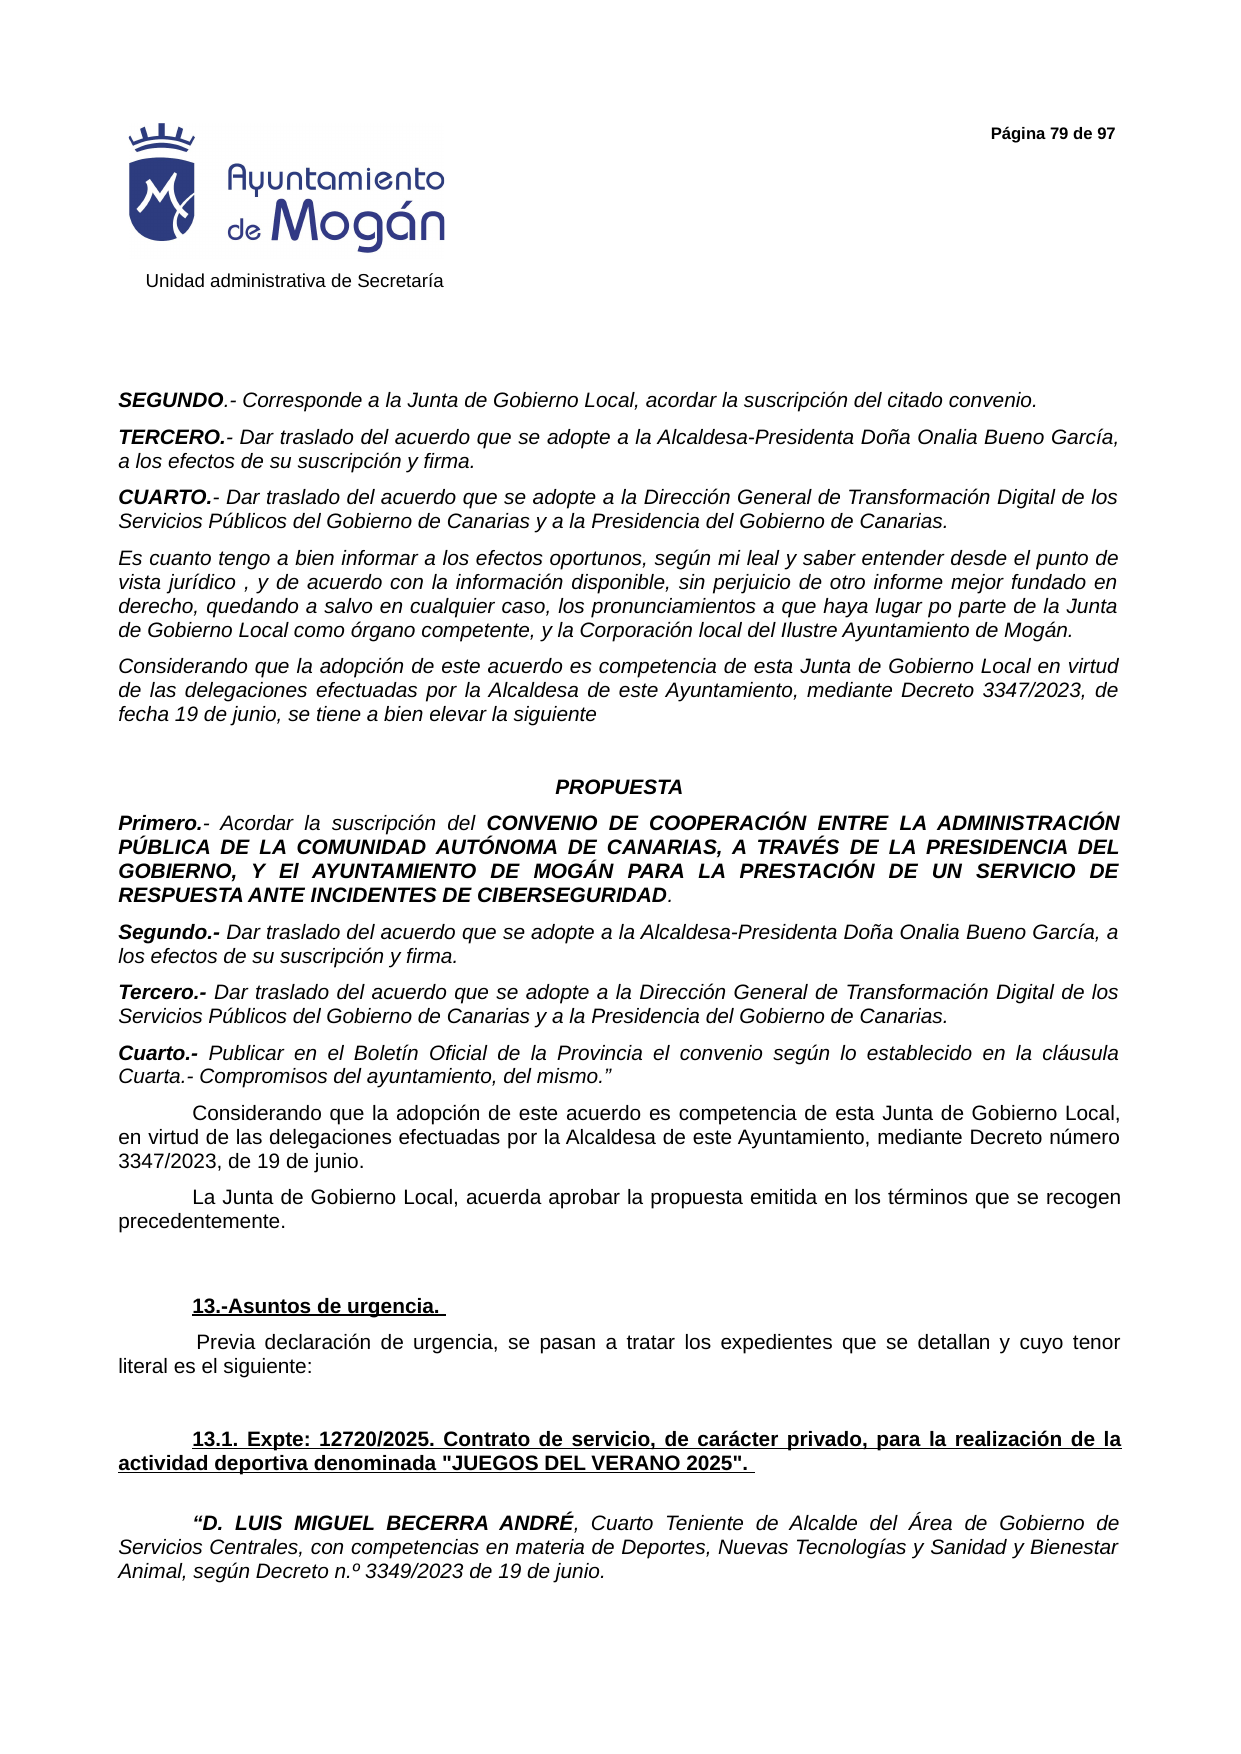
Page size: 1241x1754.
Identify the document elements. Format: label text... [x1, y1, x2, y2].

text 13.1. Expte: 12720/2025. Contrato de servicio, de carácter privado, para la realización de la actividad deportiva denominada "JUEGOS DEL VERANO 2025". [118, 1427, 1122, 1475]
text La Junta de Gobierno Local, acuerda aprobar la propuesta emitida en los términos que se recogen precedentemente. [118, 1185, 1122, 1233]
text 13.-Asuntos de urgencia. [118, 1246, 1122, 1317]
text Considerando que la adopción de este acuerdo es competencia de esta Junta de Gobierno Local en virtud de las delegaciones efectuadas por la Alcaldesa de este Ayuntamiento, mediante Decreto 3347/2023, de fecha 19 de junio, se tiene a bien elevar la siguiente [118, 654, 1122, 726]
text “D. LUIS MIGUEL BECERRA ANDRÉ, Cuarto Teniente de Alcalde del Área de Gobierno de Servicios Centrales, con competencias en materia de Deportes, Nuevas Tecnologías y Sanidad y Bienestar Animal, según Decreto n.º 3349/2023 de 19 de junio. [118, 1511, 1122, 1583]
text Cuarto.- Publicar en el Boletín Oficial de la Provincia el convenio según lo establecido en la cláusula Cuarta.- Compromisos del ayuntamiento, del mismo.” [118, 1040, 1122, 1088]
text Considerando que la adopción de este acuerdo es competencia de esta Junta de Gobierno Local, en virtud de las delegaciones efectuadas por la Alcaldesa de este Ayuntamiento, mediante Decreto número 3347/2023, de 19 de junio. [118, 1101, 1122, 1173]
text TERCERO.- Dar traslado del acuerdo que se adopte a la Alcaldesa-Presidenta Doña Onalia Bueno García, a los efectos de su suscripción y firma. [118, 425, 1122, 473]
text Segundo.- Dar traslado del acuerdo que se adopte a la Alcaldesa-Presidenta Doña Onalia Bueno García, a los efectos de su suscripción y firma. [118, 919, 1122, 967]
text Tercero.- Dar traslado del acuerdo que se adopte a la Dirección General de Transformación Digital de los Servicios Públicos del Gobierno de Canarias y a la Presidencia del Gobierno de Canarias. [118, 980, 1122, 1028]
picture [128, 123, 445, 259]
text Es cuanto tengo a bien informar a los efectos oportunos, según mi leal y saber entender desde el punto de vista jurídico , y de acuerdo con la información disponible, sin perjuicio de otro informe mejor fundado en derecho, quedando a salvo en cualquier caso, los pronunciamientos a que haya lugar po parte de la Junta de Gobierno Local como órgano competente, y la Corporación local del Ilustre Ayuntamiento de Mogán. [118, 546, 1122, 641]
text Previa declaración de urgencia, se pasan a tratar los expedientes que se detallan y cuyo tenor literal es el siguiente: [118, 1330, 1122, 1378]
text SEGUNDO.- Corresponde a la Junta de Gobierno Local, acordar la suscripción del citado convenio. [118, 388, 1122, 412]
text CUARTO.- Dar traslado del acuerdo que se adopte a la Dirección General de Transformación Digital de los Servicios Públicos del Gobierno de Canarias y a la Presidencia del Gobierno de Canarias. [118, 485, 1122, 533]
text Primero.- Acordar la suscripción del CONVENIO DE COOPERACIÓN ENTRE LA ADMINISTRACIÓN PÚBLICA DE LA COMUNIDAD AUTÓNOMA DE CANARIAS, A TRAVÉS DE LA PRESIDENCIA DEL GOBIERNO, Y El AYUNTAMIENTO DE MOGÁN PARA LA PRESTACIÓN DE UN SERVICIO DE RESPUESTA ANTE INCIDENTES DE CIBERSEGURIDAD. [118, 811, 1122, 907]
text PROPUESTA [118, 775, 1122, 799]
